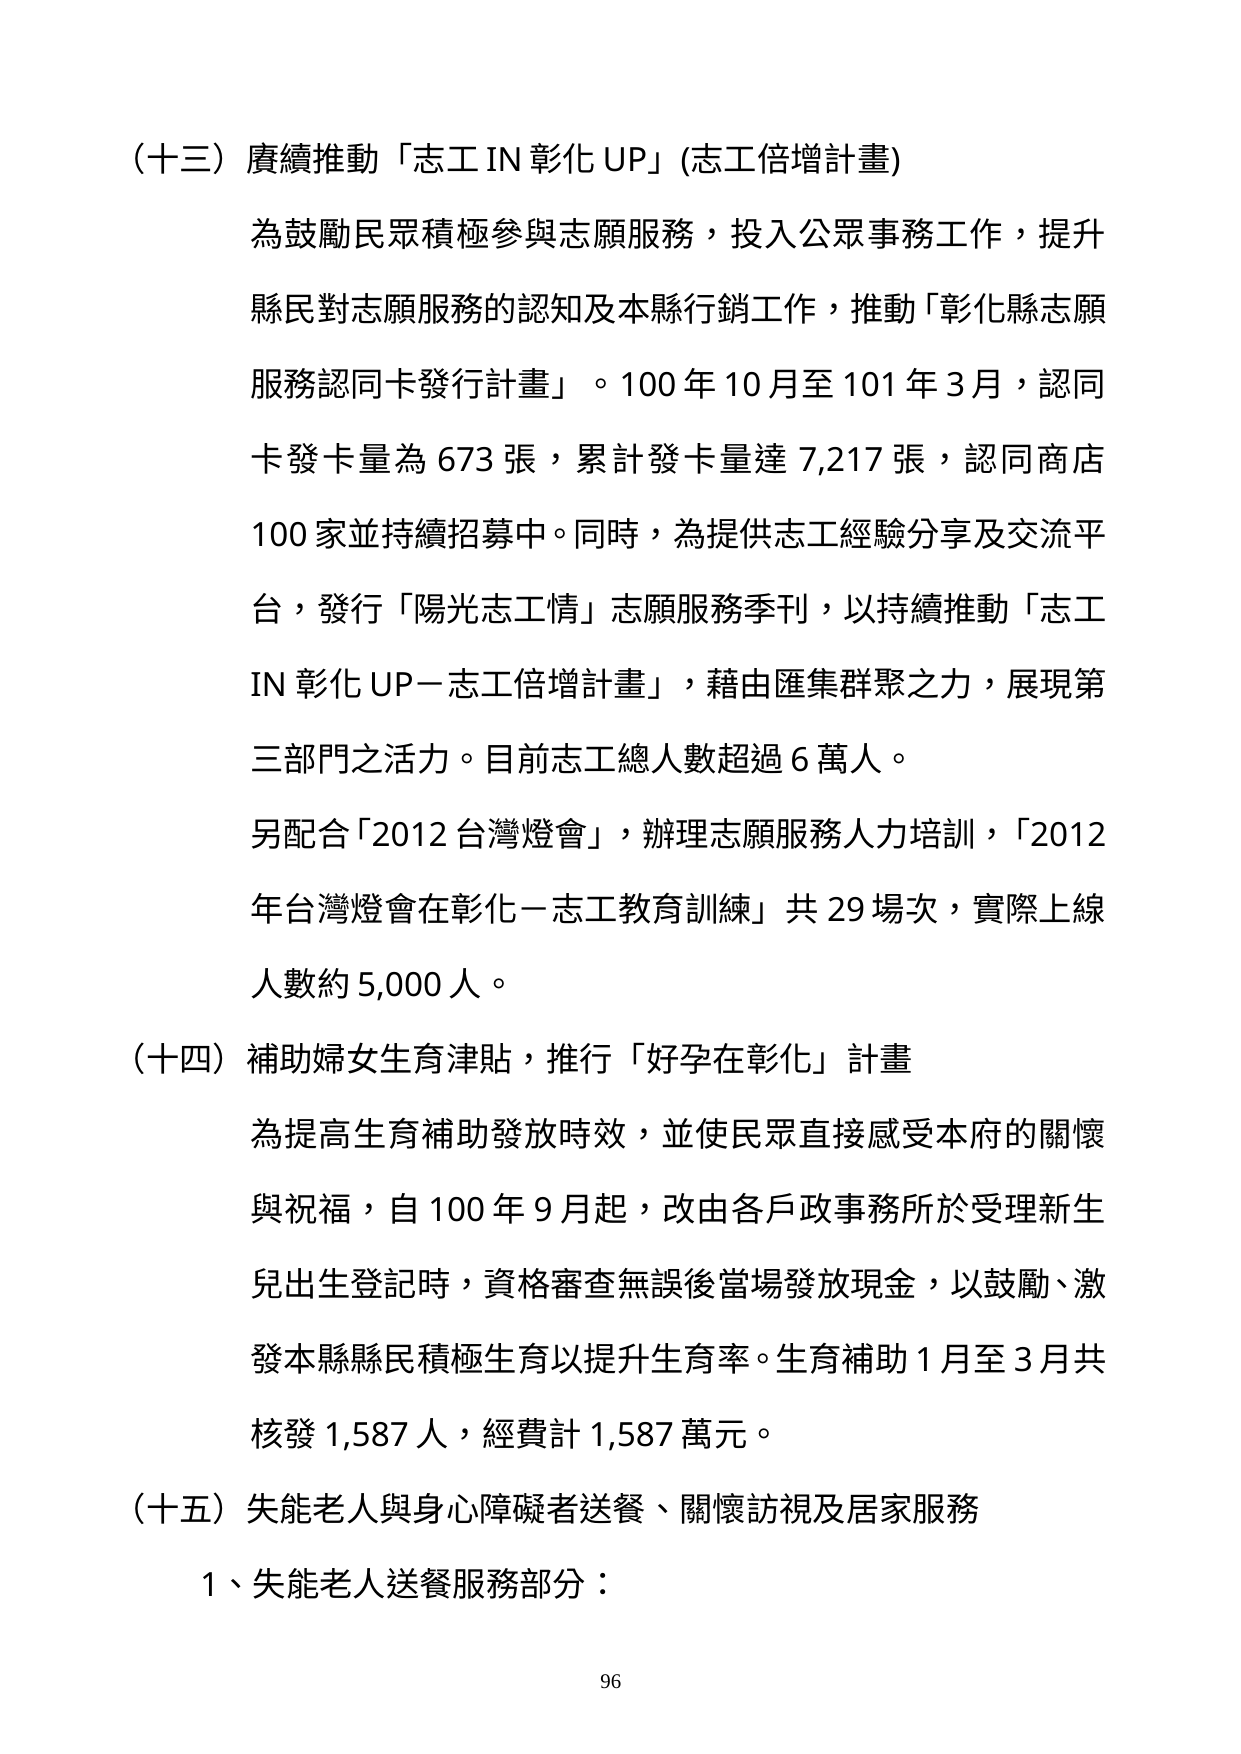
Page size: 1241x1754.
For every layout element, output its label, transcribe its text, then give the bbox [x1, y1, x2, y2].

text （十三）賡續推動「志工IN彰化UP」(志工倍增計畫) [112, 120, 1106, 195]
text 另配合「2012台灣燈會」，辦理志願服務人力培訓，「2012年台灣燈會在彰化－志工教育訓練」共29場次，實際上線人數約5,000人。 [250, 795, 1106, 1020]
text 為提高生育補助發放時效，並使民眾直接感受本府的關懷與祝福，自100年9月起，改由各戶政事務所於受理新生兒出生登記時，資格審查無誤後當場發放現金，以鼓勵、激發本縣縣民積極生育以提升生育率。生育補助1月至3月共核發1,587人，經費計1,587萬元。 [250, 1095, 1106, 1470]
text （十五）失能老人與身心障礙者送餐、關懷訪視及居家服務 [112, 1470, 1106, 1545]
text （十四）補助婦女生育津貼，推行「好孕在彰化」計畫 [112, 1020, 1106, 1095]
subtitle 為鼓勵民眾積極參與志願服務，投入公眾事務工作，提升縣民對志願服務的認知及本縣行銷工作，推動「彰化縣志願服務認同卡發行計畫」。100年10月至101年3月，認同卡發卡量為673張，累計發卡量達7,217張，認同商店100家並持續招募中。同時，為提供志工經驗分享及交流平台，發行「陽光志工情」志願服務季刊，以持續推動「志工IN 彰化UP－志工倍增計畫」，藉由匯集群聚之力，展現第三部門之活力。目前志工總人數超過6萬人。 [250, 195, 1106, 795]
text 1、失能老人送餐服務部分： [150, 1545, 1106, 1620]
